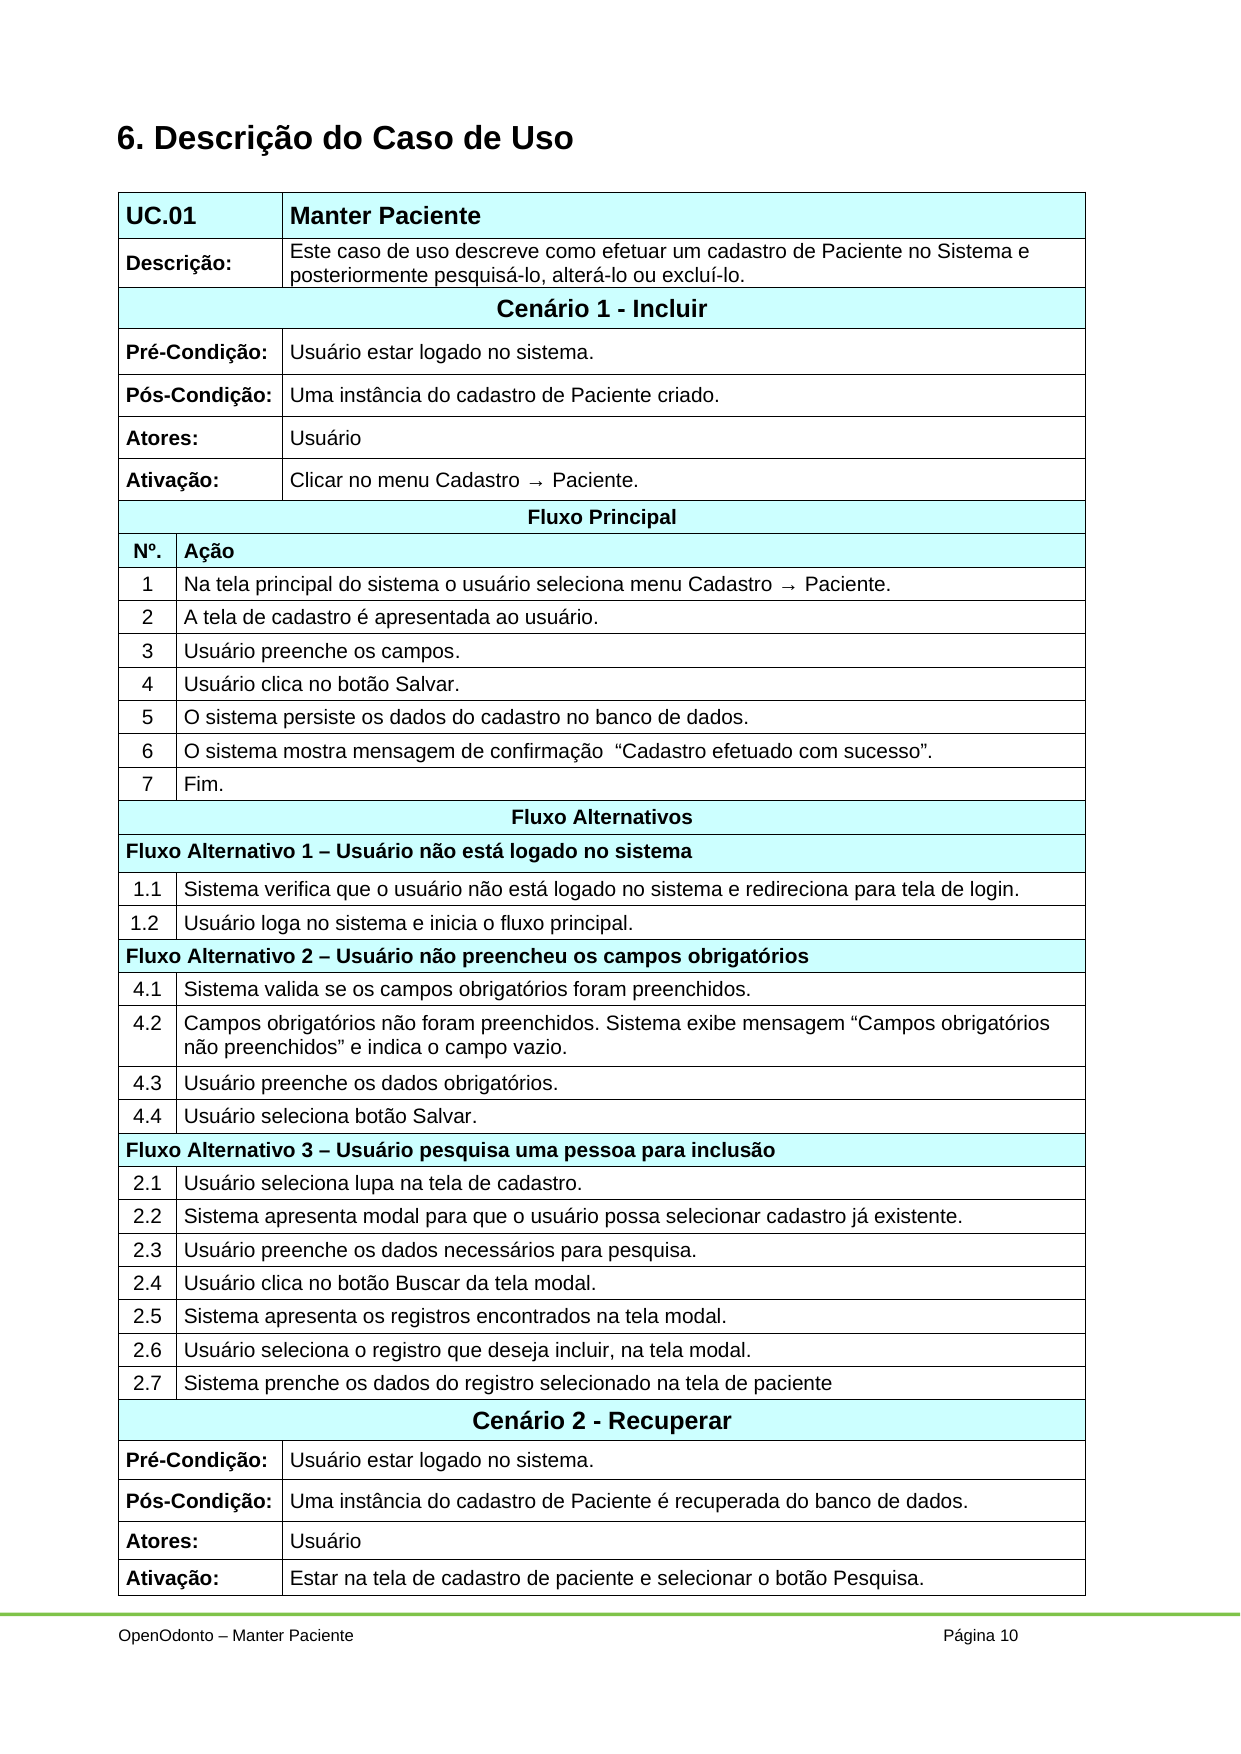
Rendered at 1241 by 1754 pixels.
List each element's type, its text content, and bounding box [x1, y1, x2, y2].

table_cell Usuário loga no sistema e inicia o fluxo principal. [177, 906, 1085, 939]
table_cell Usuário preenche os dados necessários para pesquisa. [177, 1234, 1085, 1266]
table_cell Ativação: [119, 459, 282, 500]
table_cell Pré-Condição: [119, 1441, 282, 1479]
table_cell Sistema apresenta modal para que o usuário possa selecionar cadastro já existente. [177, 1200, 1085, 1232]
table_cell Descrição: [119, 239, 282, 287]
table_cell Sistema valida se os campos obrigatórios foram preenchidos. [177, 973, 1085, 1005]
table_cell Uma instância do cadastro de Paciente criado. [283, 375, 1085, 416]
table_cell Atores: [119, 1522, 282, 1559]
table_cell Usuário clica no botão Buscar da tela modal. [177, 1267, 1085, 1299]
table_cell Atores: [119, 417, 282, 458]
table_cell 4.1 [119, 973, 176, 1005]
table_cell Este caso de uso descreve como efetuar um cadastro de Paciente no Sistema e posteriormente pesquisá-lo, alterá-lo ou excluí-lo. [283, 239, 1085, 287]
table_header UC.01 [119, 193, 282, 238]
subtitle 6. Descrição do Caso de Uso [117, 118, 1122, 157]
table_cell Fim. [177, 768, 1085, 800]
table_cell 2.7 [119, 1367, 176, 1399]
table_cell Campos obrigatórios não foram preenchidos. Sistema exibe mensagem “Campos obrigatórios não preenchidos” e indica o campo vazio. [177, 1006, 1085, 1066]
table_cell Usuário seleciona o registro que deseja incluir, na tela modal. [177, 1334, 1085, 1366]
table_cell Usuário preenche os dados obrigatórios. [177, 1067, 1085, 1099]
table_cell 5 [119, 701, 176, 733]
table_cell 1.2 [119, 906, 176, 939]
table_cell 2.5 [119, 1300, 176, 1332]
table_cell Na tela principal do sistema o usuário seleciona menu Cadastro → Paciente. [177, 568, 1085, 600]
table_cell Ação [177, 534, 1085, 567]
table_cell 4 [119, 668, 176, 700]
table_cell Usuário estar logado no sistema. [283, 1441, 1085, 1479]
table_cell Cenário 2 - Recuperar [119, 1400, 1085, 1440]
table_cell Uma instância do cadastro de Paciente é recuperada do banco de dados. [283, 1480, 1085, 1521]
table_cell 2.6 [119, 1334, 176, 1366]
table_cell Nº. [119, 534, 176, 567]
table_cell Fluxo Alternativo 1 – Usuário não está logado no sistema [119, 835, 1085, 872]
table_cell Usuário clica no botão Salvar. [177, 668, 1085, 700]
table_cell Clicar no menu Cadastro → Paciente. [283, 459, 1085, 500]
table_cell Usuário seleciona botão Salvar. [177, 1100, 1085, 1132]
table_cell 2.4 [119, 1267, 176, 1299]
table_cell Cenário 1 - Incluir [119, 288, 1085, 328]
table_cell 2.1 [119, 1167, 176, 1199]
table_cell O sistema mostra mensagem de confirmação “Cadastro efetuado com sucesso”. [177, 734, 1085, 767]
table_cell Fluxo Alternativos [119, 801, 1085, 834]
table_cell 2 [119, 601, 176, 633]
table_header Manter Paciente [283, 193, 1085, 238]
table_cell Estar na tela de cadastro de paciente e selecionar o botão Pesquisa. [283, 1560, 1085, 1595]
table_cell 4.3 [119, 1067, 176, 1099]
table_cell Usuário preenche os campos. [177, 634, 1085, 667]
table_cell 6 [119, 734, 176, 767]
table_cell Ativação: [119, 1560, 282, 1595]
table_cell 3 [119, 634, 176, 667]
table_cell Usuário [283, 417, 1085, 458]
table_cell Sistema apresenta os registros encontrados na tela modal. [177, 1300, 1085, 1332]
table_cell 1 [119, 568, 176, 600]
table_cell Fluxo Alternativo 3 – Usuário pesquisa uma pessoa para inclusão [119, 1134, 1085, 1166]
table_cell 2.3 [119, 1234, 176, 1266]
table_cell Pós-Condição: [119, 1480, 282, 1521]
table_cell Sistema prenche os dados do registro selecionado na tela de paciente [177, 1367, 1085, 1399]
table_cell A tela de cadastro é apresentada ao usuário. [177, 601, 1085, 633]
table_cell 7 [119, 768, 176, 800]
table_cell Fluxo Principal [119, 501, 1085, 533]
table_cell Usuário seleciona lupa na tela de cadastro. [177, 1167, 1085, 1199]
table_cell Sistema verifica que o usuário não está logado no sistema e redireciona para tela de login. [177, 873, 1085, 905]
table_cell Fluxo Alternativo 2 – Usuário não preencheu os campos obrigatórios [119, 940, 1085, 972]
table_cell 4.4 [119, 1100, 176, 1132]
table_cell Usuário [283, 1522, 1085, 1559]
table_cell Pós-Condição: [119, 375, 282, 416]
table_cell 4.2 [119, 1006, 176, 1066]
table_cell O sistema persiste os dados do cadastro no banco de dados. [177, 701, 1085, 733]
table_cell 2.2 [119, 1200, 176, 1232]
table_cell Pré-Condição: [119, 329, 282, 374]
table_cell Usuário estar logado no sistema. [283, 329, 1085, 374]
table_cell 1.1 [119, 873, 176, 905]
